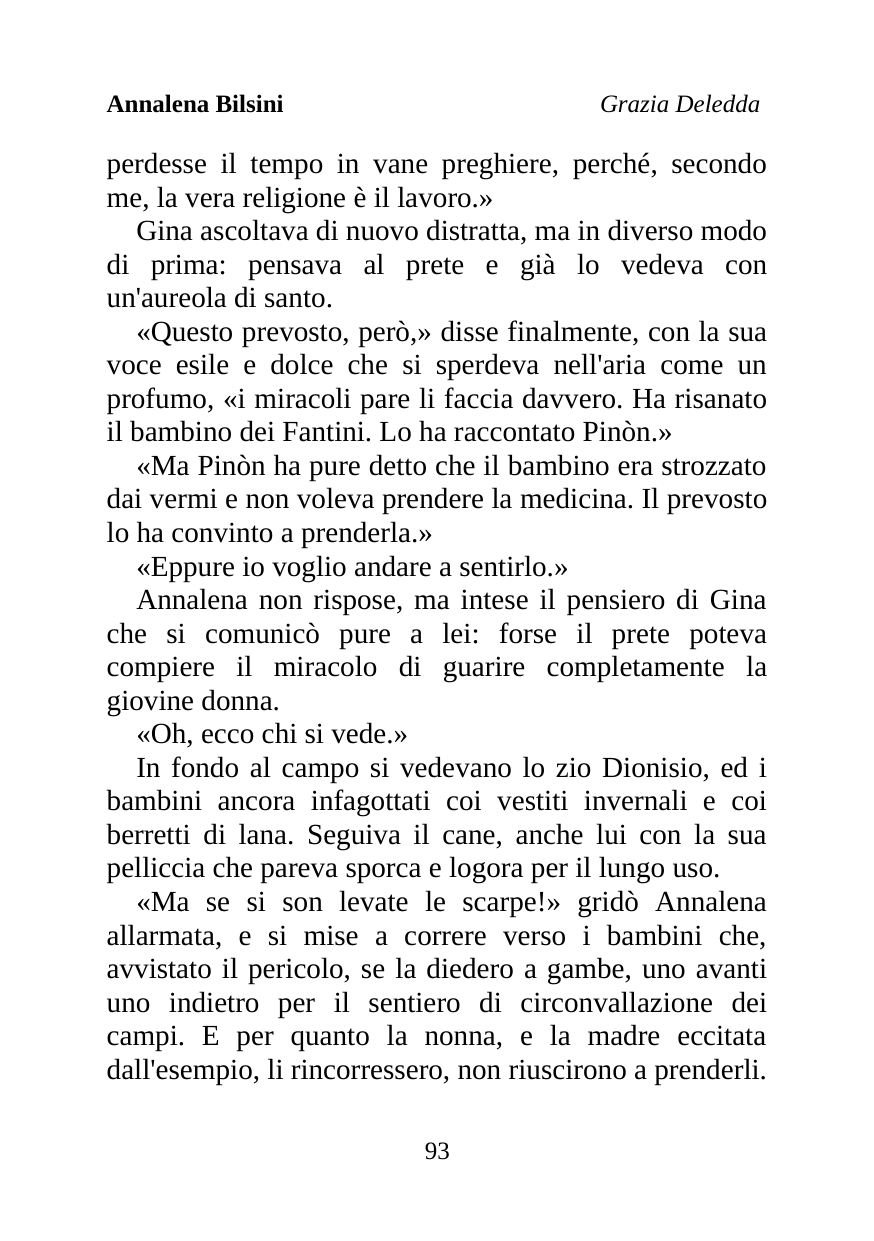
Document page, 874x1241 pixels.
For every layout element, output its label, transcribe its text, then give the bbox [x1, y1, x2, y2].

text «Oh, ecco chi si vede.» [106, 716, 768, 750]
text «Questo prevosto, però,» disse finalmente, con la sua voce esile e dolce che si sperdeva nell'aria come un profumo, «i miracoli pare li faccia davvero. Ha risanato il bambino dei Fantini. Lo ha raccontato Pinòn.» [106, 314, 768, 448]
text perdesse il tempo in vane preghiere, perché, secondo me, la vera religione è il lavoro.» [106, 146, 768, 213]
text «Ma Pinòn ha pure detto che il bambino era strozzato dai vermi e non voleva prendere la medicina. Il prevosto lo ha convinto a prenderla.» [106, 448, 768, 549]
text «Eppure io voglio andare a sentirlo.» [106, 549, 768, 582]
text In fondo al campo si vedevano lo zio Dionisio, ed i bambini ancora infagottati coi vestiti invernali e coi berretti di lana. Seguiva il cane, anche lui con la sua pelliccia che pareva sporca e logora per il lungo uso. [106, 750, 768, 884]
text Annalena non rispose, ma intese il pensiero di Gina che si comunicò pure a lei: forse il prete poteva compiere il miracolo di guarire completamente la giovine donna. [106, 582, 768, 716]
text «Ma se si son levate le scarpe!» gridò Annalena allarmata, e si mise a correre verso i bambini che, avvistato il pericolo, se la diedero a gambe, uno avanti uno indietro per il sentiero di circonvallazione dei campi. E per quanto la nonna, e la madre eccitata dall'esempio, li rincorressero, non riuscirono a prenderli. [106, 884, 768, 1085]
text Gina ascoltava di nuovo distratta, ma in diverso modo di prima: pensava al prete e già lo vedeva con un'aureola di santo. [106, 213, 768, 314]
